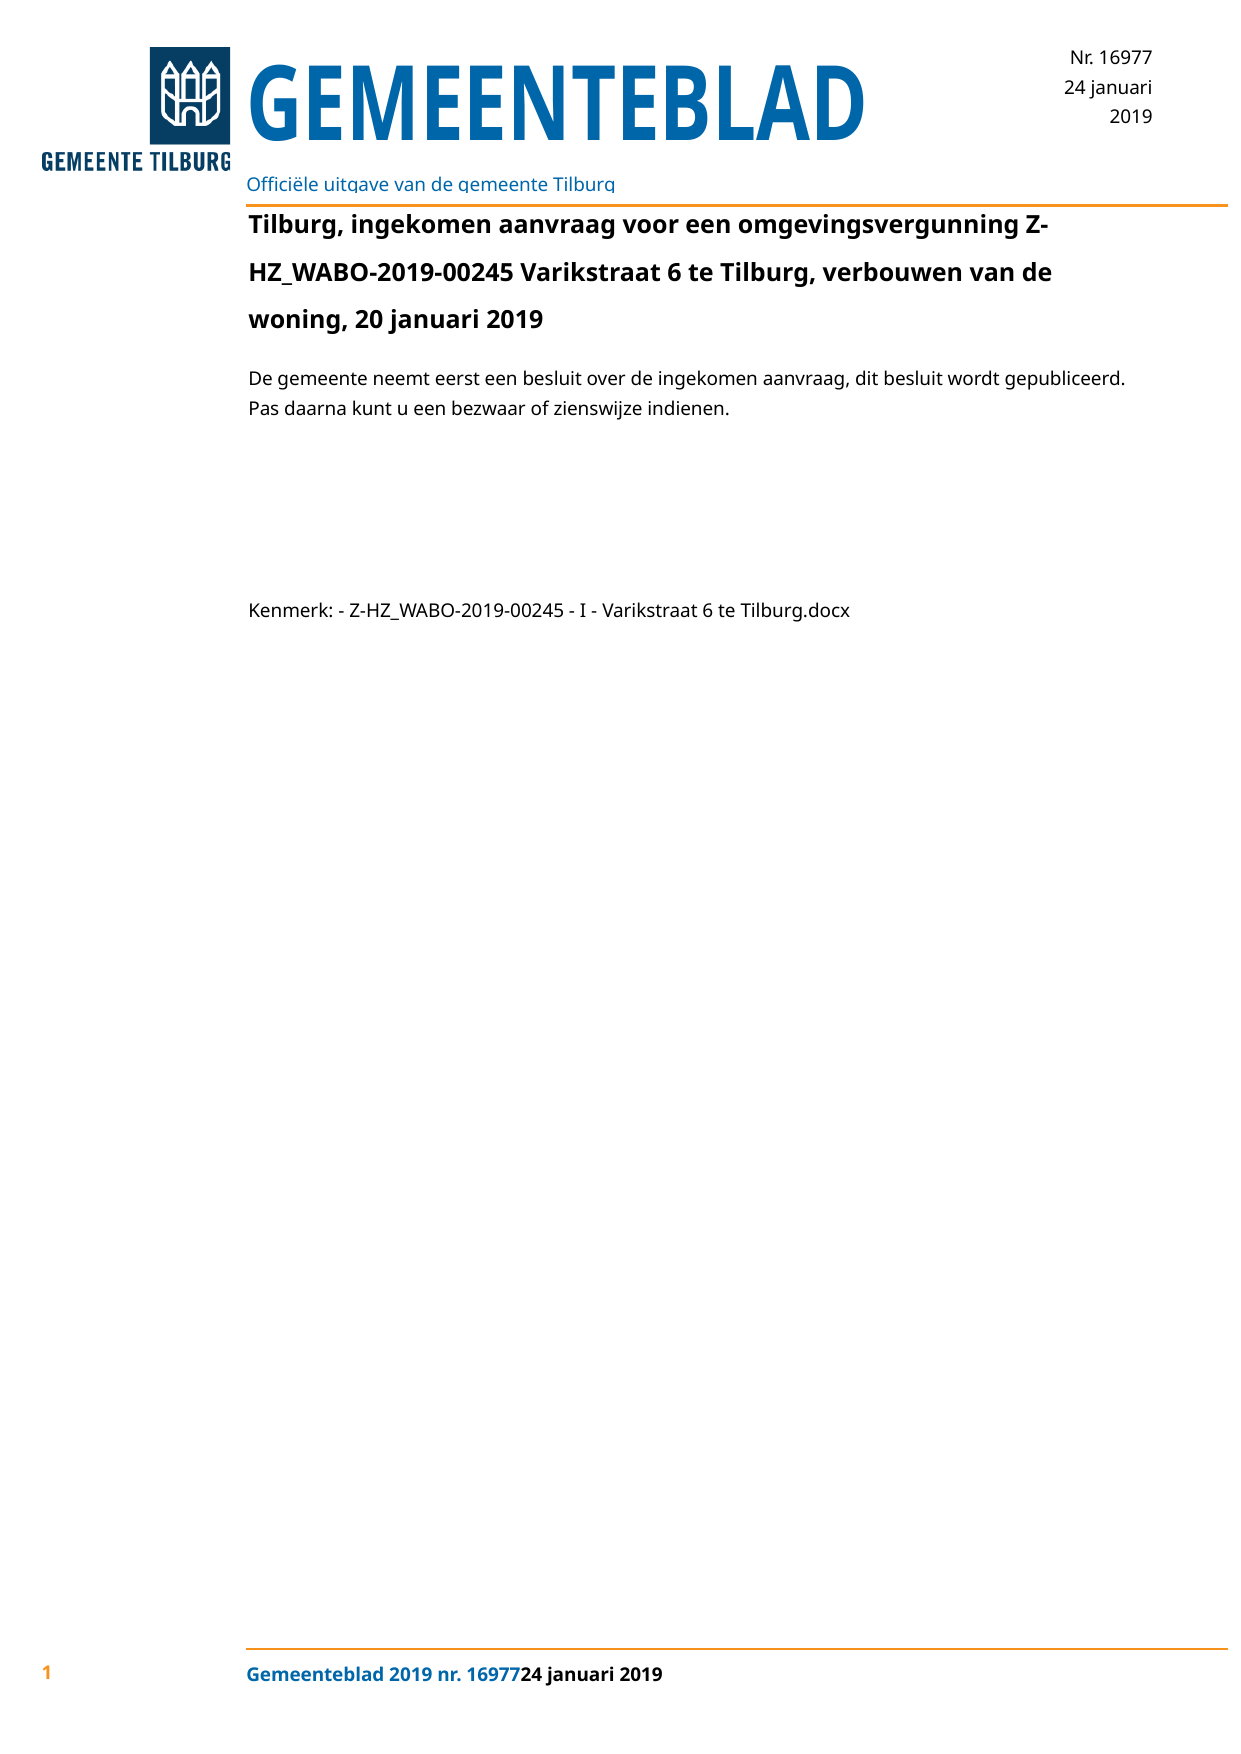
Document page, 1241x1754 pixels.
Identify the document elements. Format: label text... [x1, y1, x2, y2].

text Tilburg, ingekomen aanvraag voor een omgevingsvergunning Z-HZ_WABO-2019-00245 Varikstraat 6 te Tilburg, verbouwen van de woning, 20 januari 2019 [248, 207, 1152, 336]
picture [41, 47, 231, 172]
text Kenmerk: - Z-HZ_WABO-2019-00245 - I - Varikstraat 6 te Tilburg.docx [248, 597, 1152, 622]
text De gemeente neemt eerst een besluit over de ingekomen aanvraag, dit besluit wordt gepubliceerd. Pas daarna kunt u een bezwaar of zienswijze indienen. [248, 366, 1152, 421]
